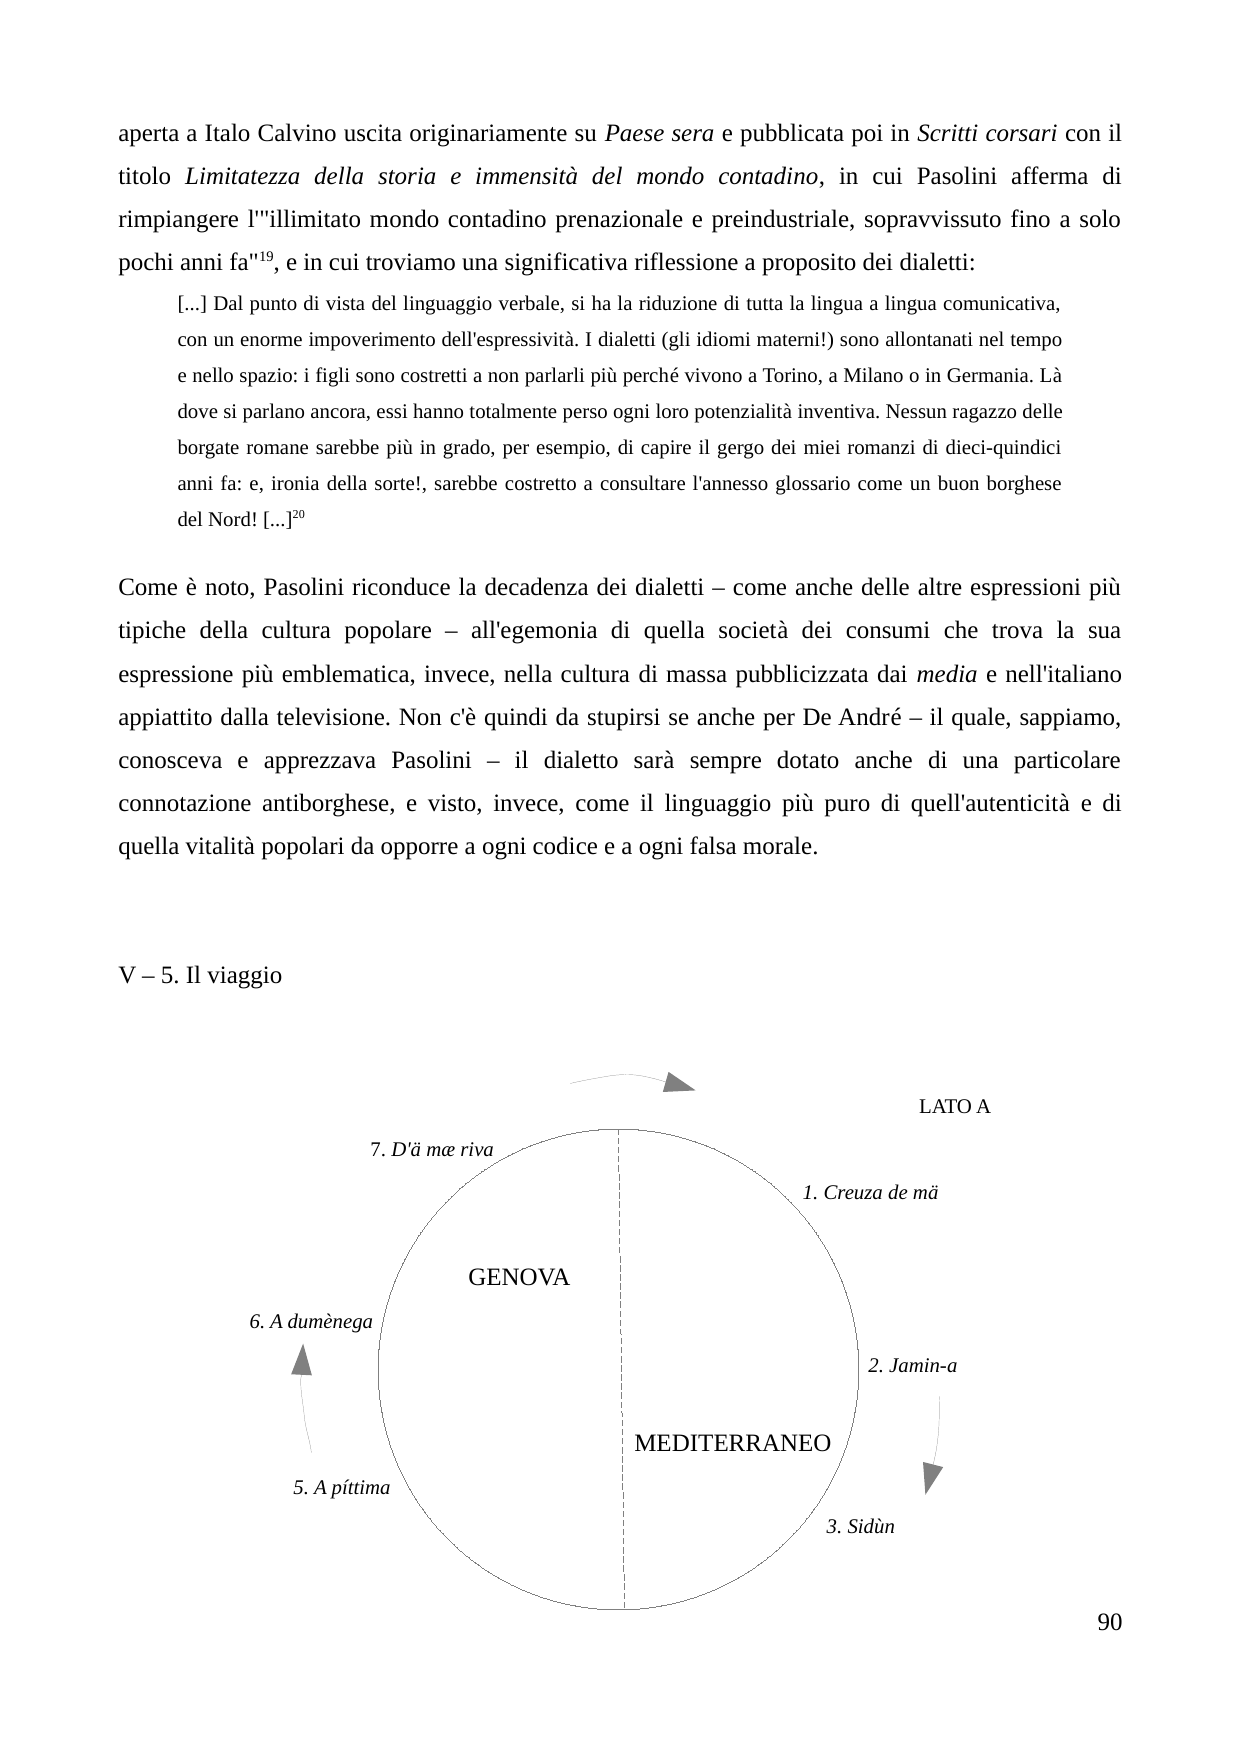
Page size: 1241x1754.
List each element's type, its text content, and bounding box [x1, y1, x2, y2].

text [...] Dal punto di vista del linguaggio verbale, si ha la riduzione di tutta la lingua a lingua comunicativa, con un enorme impoverimento dell'espressività. I dialetti (gli idiomi materni!) sono allontanati nel tempo e nello spazio: i figli sono costretti a non parlarli più perché vivono a Torino, a Milano o in Germania. Là dove si parlano ancora, essi hanno totalmente perso ogni loro potenzialità inventiva. Nessun ragazzo delle borgate romane sarebbe più in grado, per esempio, di capire il gergo dei miei romanzi di dieci-quindici anni fa: e, ironia della sorte!, sarebbe costretto a consultare l'annesso glossario come un buon borghese del Nord! [...] [177, 291, 1063, 531]
text LATO A [118, 1090, 1122, 1119]
text 1. Creuza de mä [118, 1176, 1122, 1205]
text [118, 1349, 301, 1377]
text V – 5. Il viaggio [118, 961, 1122, 989]
text [379, 1349, 858, 1377]
text Come è noto, Pasolini riconduce la decadenza dei dialetti – come anche delle altre espressioni più tipiche della cultura popolare – all'egemonia di quella società dei consumi che trova la sua espressione più emblematica, invece, nella cultura di massa pubblicizzata dai media e nell'italiano appiattito dalla televisione. Non c'è quindi da stupirsi se anche per De André – il quale, sappiamo, conosceva e apprezzava Pasolini – il dialetto sarà sempre dotato anche di una particolare connotazione antiborghese, e visto, invece, come il linguaggio più puro di quell'autenticità e di quella vitalità popolari da opporre a ogni codice e a ogni falsa morale. [118, 572, 1122, 860]
text 7. D'ä mæ riva [118, 1133, 1122, 1162]
text GENOVA 6. A dumènega [118, 1262, 1122, 1334]
text aperta a Italo Calvino uscita originariamente su Paese sera e pubblicata poi in Scritti corsari con il titolo Limitatezza della storia e immensità del mondo contadino, in cui Pasolini afferma di rimpiangere l'"illimitato mondo contadino prenazionale e preindustriale, sopravvissuto fino a solo pochi anni fa", e in cui troviamo una significativa riflessione a proposito dei dialetti: [118, 118, 1122, 276]
text [302, 1349, 378, 1377]
text 2. Jamin-a [859, 1349, 1122, 1377]
text 3. Sidùn [118, 1514, 1122, 1538]
text [936, 1428, 1122, 1457]
text 5. A píttima [118, 1471, 1122, 1500]
text MEDITERRANEO [118, 1428, 938, 1457]
